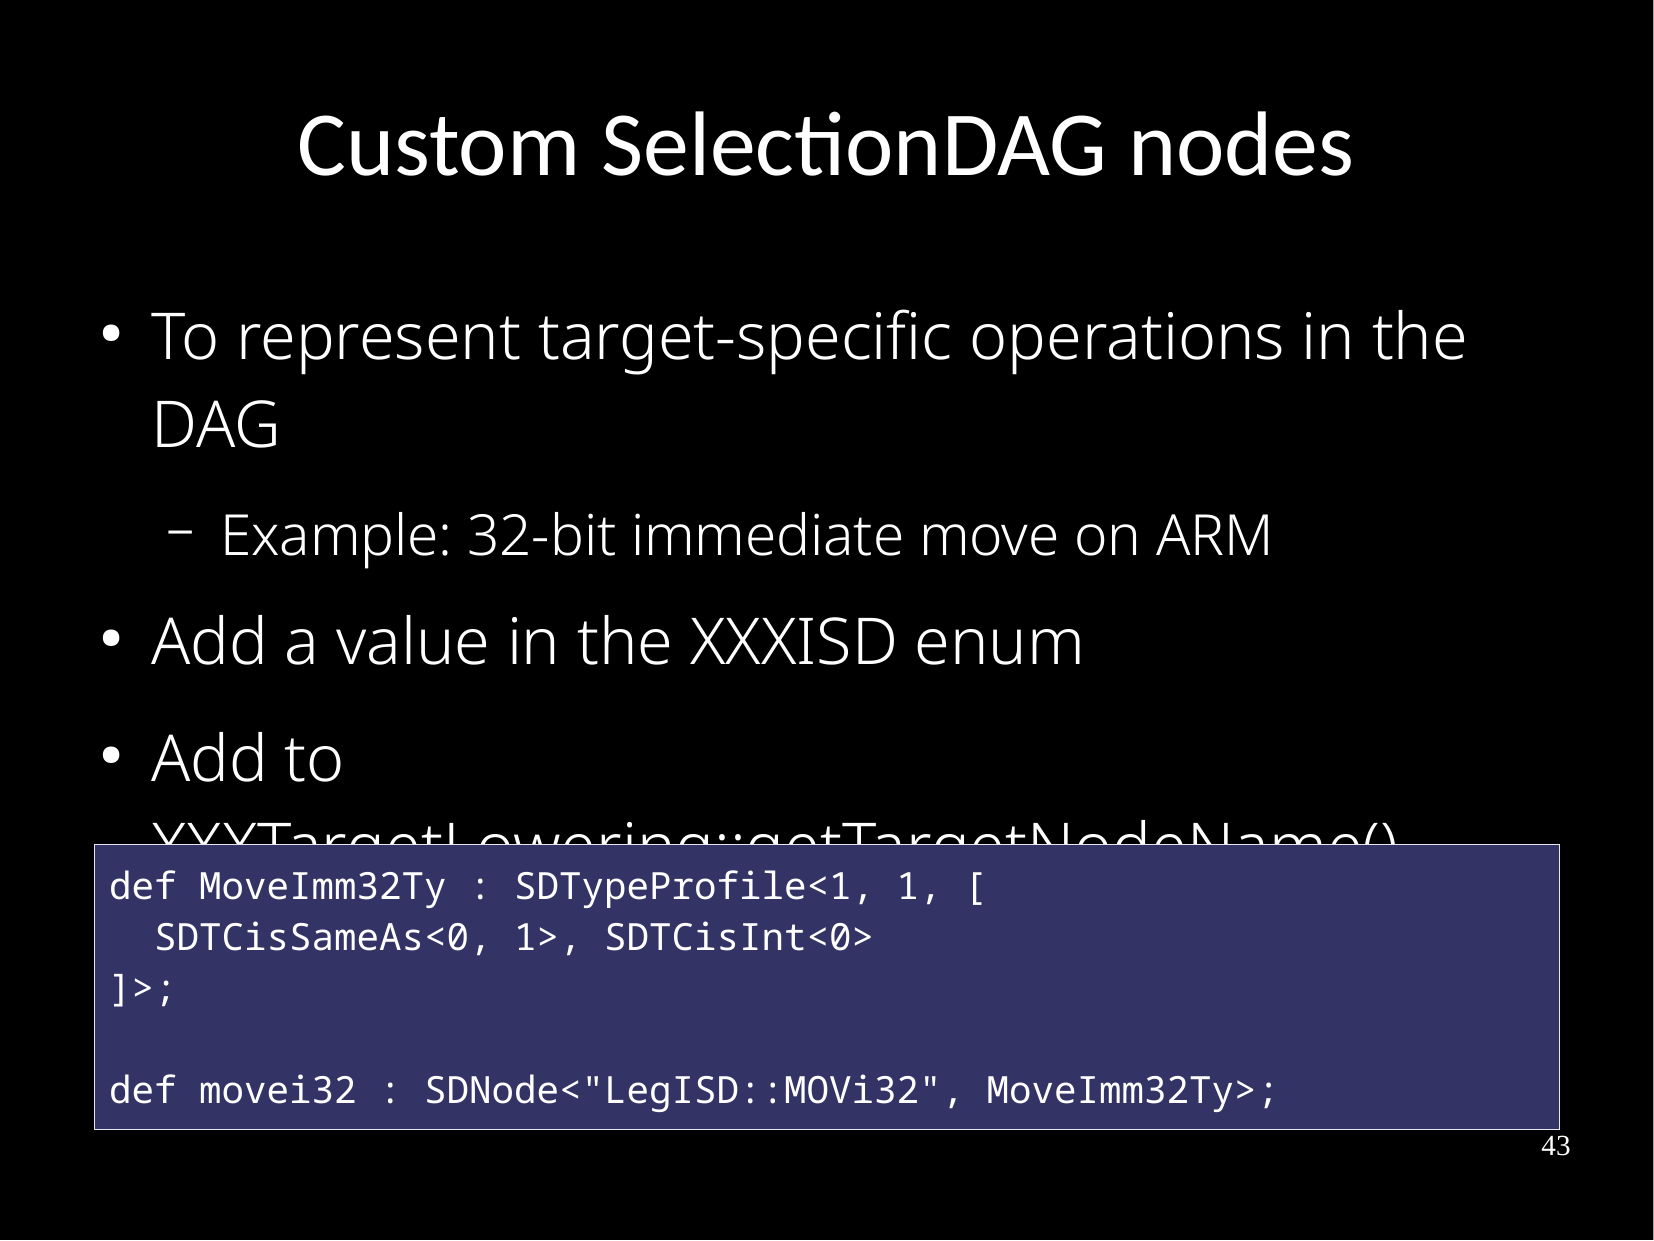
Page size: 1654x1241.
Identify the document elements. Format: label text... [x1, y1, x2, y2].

text_box def MoveImm32Ty : SDTypeProfile<1, 1, [ SDTCisSameAs<0, 1>, SDTCisInt<0> ]>; def movei32 : SDNode<"LegISD::MOVi32", MoveImm32Ty>; [94, 844, 1560, 1092]
list To represent target-specific operations in the DAG Example: 32-bit immediate move on ARM Add a value in the XXXISD enum Add to XXXTargetLowering::getTargetNodeName() Add TableGen node definition: [82, 290, 1571, 1010]
title Custom SelectionDAG nodes [82, 49, 1571, 257]
